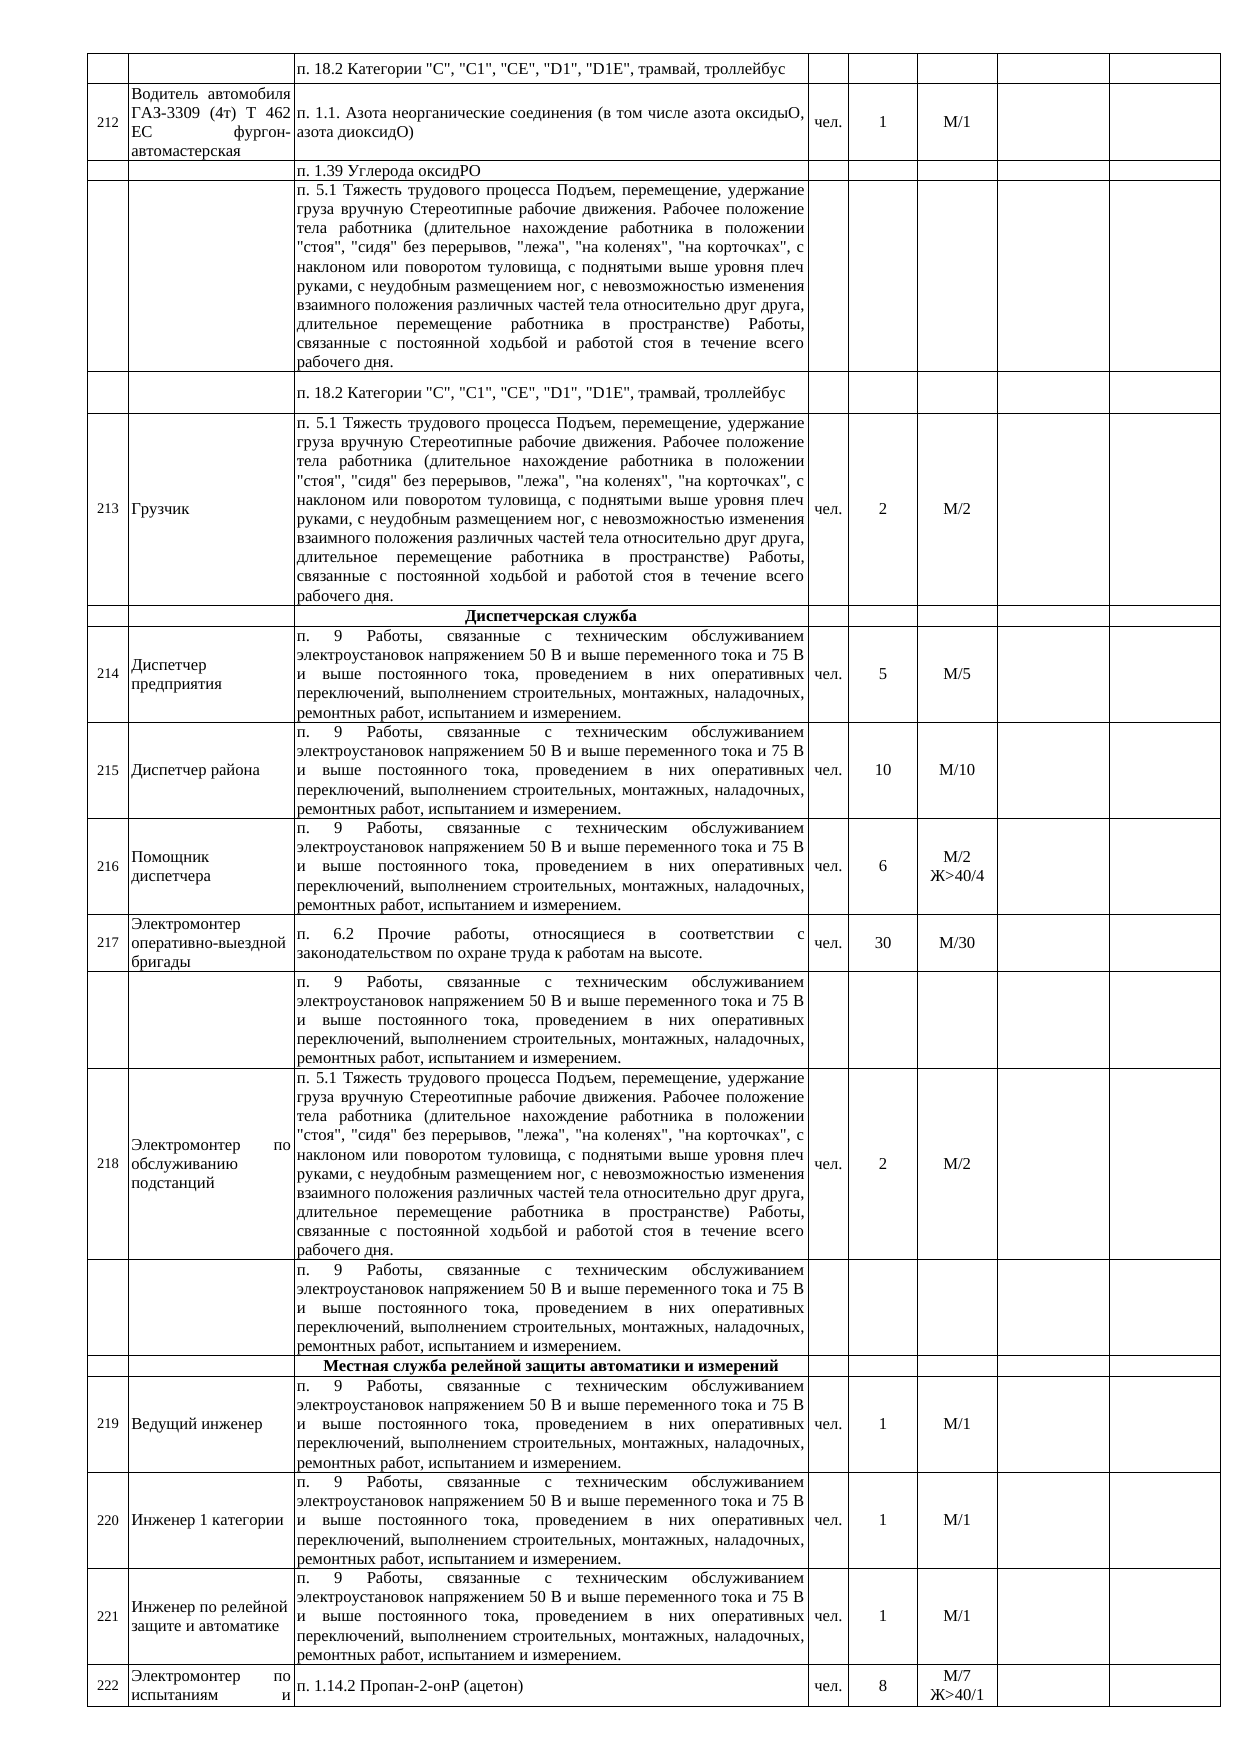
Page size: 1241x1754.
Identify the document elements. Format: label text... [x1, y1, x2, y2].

table_cell [918, 606, 997, 626]
table_cell [1110, 1260, 1220, 1355]
table_cell [918, 972, 997, 1067]
table_cell [809, 1260, 848, 1355]
table_cell [1110, 972, 1220, 1067]
table_cell [849, 372, 917, 413]
table_cell чел. [809, 819, 848, 914]
table_cell [1110, 627, 1220, 722]
table_cell [1110, 819, 1220, 914]
table_cell [809, 606, 848, 626]
table_cell 213 [88, 414, 128, 604]
table_cell [1110, 915, 1220, 971]
table_cell [998, 723, 1109, 818]
table_cell 216 [88, 819, 128, 914]
table_cell [809, 161, 848, 179]
table_cell п. 5.1 Тяжесть трудового процесса Подъем, перемещение, удержание груза вручную Стереотипные рабочие движения. Рабочее положение тела работника (длительное нахождение работника в положении "стоя", "сидя" без перерывов, "лежа", "на коленях", "на корточках", с наклоном или поворотом туловища, с поднятыми выше уровня плеч руками, с неудобным размещением ног, с невозможностью изменения взаимного положения различных частей тела относительно друг друга, длительное перемещение работника в пространстве) Работы, связанные с постоянной ходьбой и работой стоя в течение всего рабочего дня. [295, 1069, 808, 1259]
table_cell п. 9 Работы, связанные с техническим обслуживанием электроустановок напряжением 50 В и выше переменного тока и 75 В и выше постоянного тока, проведением в них оперативных переключений, выполнением строительных, монтажных, наладочных, ремонтных работ, испытанием и измерением. [295, 819, 808, 914]
table_cell 10 [849, 723, 917, 818]
table_cell п. 1.14.2 Пропан-2-онР (ацетон) [295, 1665, 808, 1706]
table_cell 1 [849, 1377, 917, 1472]
table_cell [998, 1377, 1109, 1472]
table_cell [88, 161, 128, 179]
table_cell [998, 1356, 1109, 1376]
table_cell [129, 1260, 294, 1355]
table_cell 8 [849, 1665, 917, 1706]
table_cell [998, 84, 1109, 160]
table_cell [849, 606, 917, 626]
table_cell 221 [88, 1569, 128, 1664]
table_cell [88, 54, 128, 83]
table_cell чел. [809, 1665, 848, 1706]
table_cell чел. [809, 414, 848, 604]
table_cell п. 9 Работы, связанные с техническим обслуживанием электроустановок напряжением 50 В и выше переменного тока и 75 В и выше постоянного тока, проведением в них оперативных переключений, выполнением строительных, монтажных, наладочных, ремонтных работ, испытанием и измерением. [295, 1377, 808, 1472]
table_cell М/2 [918, 1069, 997, 1259]
table_cell 217 [88, 915, 128, 971]
table_cell Электромонтер оперативно-выездной бригады [129, 915, 294, 971]
table_cell 222 [88, 1665, 128, 1706]
table_cell 1 [849, 1569, 917, 1664]
table_cell п. 18.2 Категории "C", "C1", "CE", "D1", "D1E", трамвай, троллейбус [295, 54, 808, 83]
table_cell п. 6.2 Прочие работы, относящиеся в соответствии с законодательством по охране труда к работам на высоте. [295, 915, 808, 971]
table_cell п. 5.1 Тяжесть трудового процесса Подъем, перемещение, удержание груза вручную Стереотипные рабочие движения. Рабочее положение тела работника (длительное нахождение работника в положении "стоя", "сидя" без перерывов, "лежа", "на коленях", "на корточках", с наклоном или поворотом туловища, с поднятыми выше уровня плеч руками, с неудобным размещением ног, с невозможностью изменения взаимного положения различных частей тела относительно друг друга, длительное перемещение работника в пространстве) Работы, связанные с постоянной ходьбой и работой стоя в течение всего рабочего дня. [295, 414, 808, 604]
table_cell 214 [88, 627, 128, 722]
table_cell [849, 1260, 917, 1355]
table_cell Диспетчер района [129, 723, 294, 818]
table_cell [809, 1356, 848, 1376]
table_cell [918, 161, 997, 179]
table_cell [849, 181, 917, 371]
table_cell [129, 54, 294, 83]
table_cell [88, 1356, 128, 1376]
table_cell Местная служба релейной защиты автоматики и измерений [295, 1356, 808, 1376]
table_cell [918, 54, 997, 83]
table_cell 6 [849, 819, 917, 914]
table_cell [129, 606, 294, 626]
table_cell [1110, 1665, 1220, 1706]
table_cell 215 [88, 723, 128, 818]
table_cell [129, 181, 294, 371]
table_cell 30 [849, 915, 917, 971]
table_cell [88, 372, 128, 413]
table_cell чел. [809, 1569, 848, 1664]
table_cell [1110, 1069, 1220, 1259]
table_cell [1110, 1377, 1220, 1472]
table_cell [88, 606, 128, 626]
table_cell [998, 1665, 1109, 1706]
table_cell [809, 372, 848, 413]
table_cell чел. [809, 915, 848, 971]
table_cell п. 5.1 Тяжесть трудового процесса Подъем, перемещение, удержание груза вручную Стереотипные рабочие движения. Рабочее положение тела работника (длительное нахождение работника в положении "стоя", "сидя" без перерывов, "лежа", "на коленях", "на корточках", с наклоном или поворотом туловища, с поднятыми выше уровня плеч руками, с неудобным размещением ног, с невозможностью изменения взаимного положения различных частей тела относительно друг друга, длительное перемещение работника в пространстве) Работы, связанные с постоянной ходьбой и работой стоя в течение всего рабочего дня. [295, 181, 808, 371]
table_cell п. 9 Работы, связанные с техническим обслуживанием электроустановок напряжением 50 В и выше переменного тока и 75 В и выше постоянного тока, проведением в них оперативных переключений, выполнением строительных, монтажных, наладочных, ремонтных работ, испытанием и измерением. [295, 723, 808, 818]
table_cell п. 9 Работы, связанные с техническим обслуживанием электроустановок напряжением 50 В и выше переменного тока и 75 В и выше постоянного тока, проведением в них оперативных переключений, выполнением строительных, монтажных, наладочных, ремонтных работ, испытанием и измерением. [295, 1569, 808, 1664]
table_cell [998, 972, 1109, 1067]
table_cell 2 [849, 1069, 917, 1259]
table_cell [1110, 84, 1220, 160]
table_cell М/1 [918, 1377, 997, 1472]
table_cell п. 9 Работы, связанные с техническим обслуживанием электроустановок напряжением 50 В и выше переменного тока и 75 В и выше постоянного тока, проведением в них оперативных переключений, выполнением строительных, монтажных, наладочных, ремонтных работ, испытанием и измерением. [295, 1473, 808, 1568]
table_cell М/1 [918, 1473, 997, 1568]
table_cell 1 [849, 84, 917, 160]
table_cell М/7 Ж>40/1 [918, 1665, 997, 1706]
table_cell [1110, 1569, 1220, 1664]
table_cell [1110, 1356, 1220, 1376]
table_cell [998, 1069, 1109, 1259]
table_cell чел. [809, 1069, 848, 1259]
table_cell Водитель автомобиля ГАЗ-3309 (4т) Т 462 ЕС фургон-автомастерская [129, 84, 294, 160]
table_cell [918, 1260, 997, 1355]
table_cell [998, 161, 1109, 179]
table_cell [1110, 414, 1220, 604]
table_cell [998, 915, 1109, 971]
table_cell М/10 [918, 723, 997, 818]
table_cell [998, 372, 1109, 413]
table_cell [849, 1356, 917, 1376]
table_cell Инженер по релейной защите и автоматике [129, 1569, 294, 1664]
table_cell [849, 54, 917, 83]
table_cell [1110, 181, 1220, 371]
table_cell [998, 414, 1109, 604]
table_cell Диспетчер предприятия [129, 627, 294, 722]
table_cell чел. [809, 627, 848, 722]
table_cell чел. [809, 1473, 848, 1568]
table_cell 212 [88, 84, 128, 160]
table_cell 218 [88, 1069, 128, 1259]
table_cell [129, 1356, 294, 1376]
table_cell [918, 1356, 997, 1376]
table_cell чел. [809, 723, 848, 818]
table_cell [998, 606, 1109, 626]
table_cell [1110, 723, 1220, 818]
table_cell Помощник диспетчера [129, 819, 294, 914]
table_cell [998, 627, 1109, 722]
table_cell [809, 54, 848, 83]
table_cell М/1 [918, 84, 997, 160]
table_cell [998, 54, 1109, 83]
table_cell Ведущий инженер [129, 1377, 294, 1472]
table_cell [129, 372, 294, 413]
table_cell [849, 972, 917, 1067]
table_cell 2 [849, 414, 917, 604]
table_cell М/30 [918, 915, 997, 971]
table_cell [88, 181, 128, 371]
table_cell [998, 1260, 1109, 1355]
table_cell [998, 819, 1109, 914]
table_cell [129, 161, 294, 179]
table_cell п. 1.1. Азота неорганические соединения (в том числе азота оксидыО, азота диоксидО) [295, 84, 808, 160]
table_cell [88, 1260, 128, 1355]
table_cell М/1 [918, 1569, 997, 1664]
table_cell [1110, 1473, 1220, 1568]
table_cell [1110, 161, 1220, 179]
table_cell [998, 1569, 1109, 1664]
table_cell п. 18.2 Категории "C", "C1", "CE", "D1", "D1E", трамвай, троллейбус [295, 372, 808, 413]
table_cell п. 9 Работы, связанные с техническим обслуживанием электроустановок напряжением 50 В и выше переменного тока и 75 В и выше постоянного тока, проведением в них оперативных переключений, выполнением строительных, монтажных, наладочных, ремонтных работ, испытанием и измерением. [295, 972, 808, 1067]
table_cell М/5 [918, 627, 997, 722]
table_cell [809, 972, 848, 1067]
table_cell [129, 972, 294, 1067]
table_cell 1 [849, 1473, 917, 1568]
table_cell [918, 181, 997, 371]
table_cell М/2 Ж>40/4 [918, 819, 997, 914]
table_cell Электромонтер по испытаниям и [129, 1665, 294, 1706]
table_cell п. 9 Работы, связанные с техническим обслуживанием электроустановок напряжением 50 В и выше переменного тока и 75 В и выше постоянного тока, проведением в них оперативных переключений, выполнением строительных, монтажных, наладочных, ремонтных работ, испытанием и измерением. [295, 627, 808, 722]
table_cell п. 9 Работы, связанные с техническим обслуживанием электроустановок напряжением 50 В и выше переменного тока и 75 В и выше постоянного тока, проведением в них оперативных переключений, выполнением строительных, монтажных, наладочных, ремонтных работ, испытанием и измерением. [295, 1260, 808, 1355]
table_cell 219 [88, 1377, 128, 1472]
table_cell 220 [88, 1473, 128, 1568]
table_cell п. 1.39 Углерода оксидРО [295, 161, 808, 179]
table_cell [809, 181, 848, 371]
table_cell [998, 181, 1109, 371]
table_cell [998, 1473, 1109, 1568]
table_cell Грузчик [129, 414, 294, 604]
table_cell [1110, 372, 1220, 413]
table_cell Инженер 1 категории [129, 1473, 294, 1568]
table_cell чел. [809, 1377, 848, 1472]
table_cell [88, 972, 128, 1067]
table_cell [1110, 606, 1220, 626]
table_cell 5 [849, 627, 917, 722]
table_cell [918, 372, 997, 413]
table_cell Диспетчерская служба [295, 606, 808, 626]
table_cell чел. [809, 84, 848, 160]
table_cell М/2 [918, 414, 997, 604]
table_cell Электромонтер по обслуживанию подстанций [129, 1069, 294, 1259]
table_cell [849, 161, 917, 179]
table_cell [1110, 54, 1220, 83]
